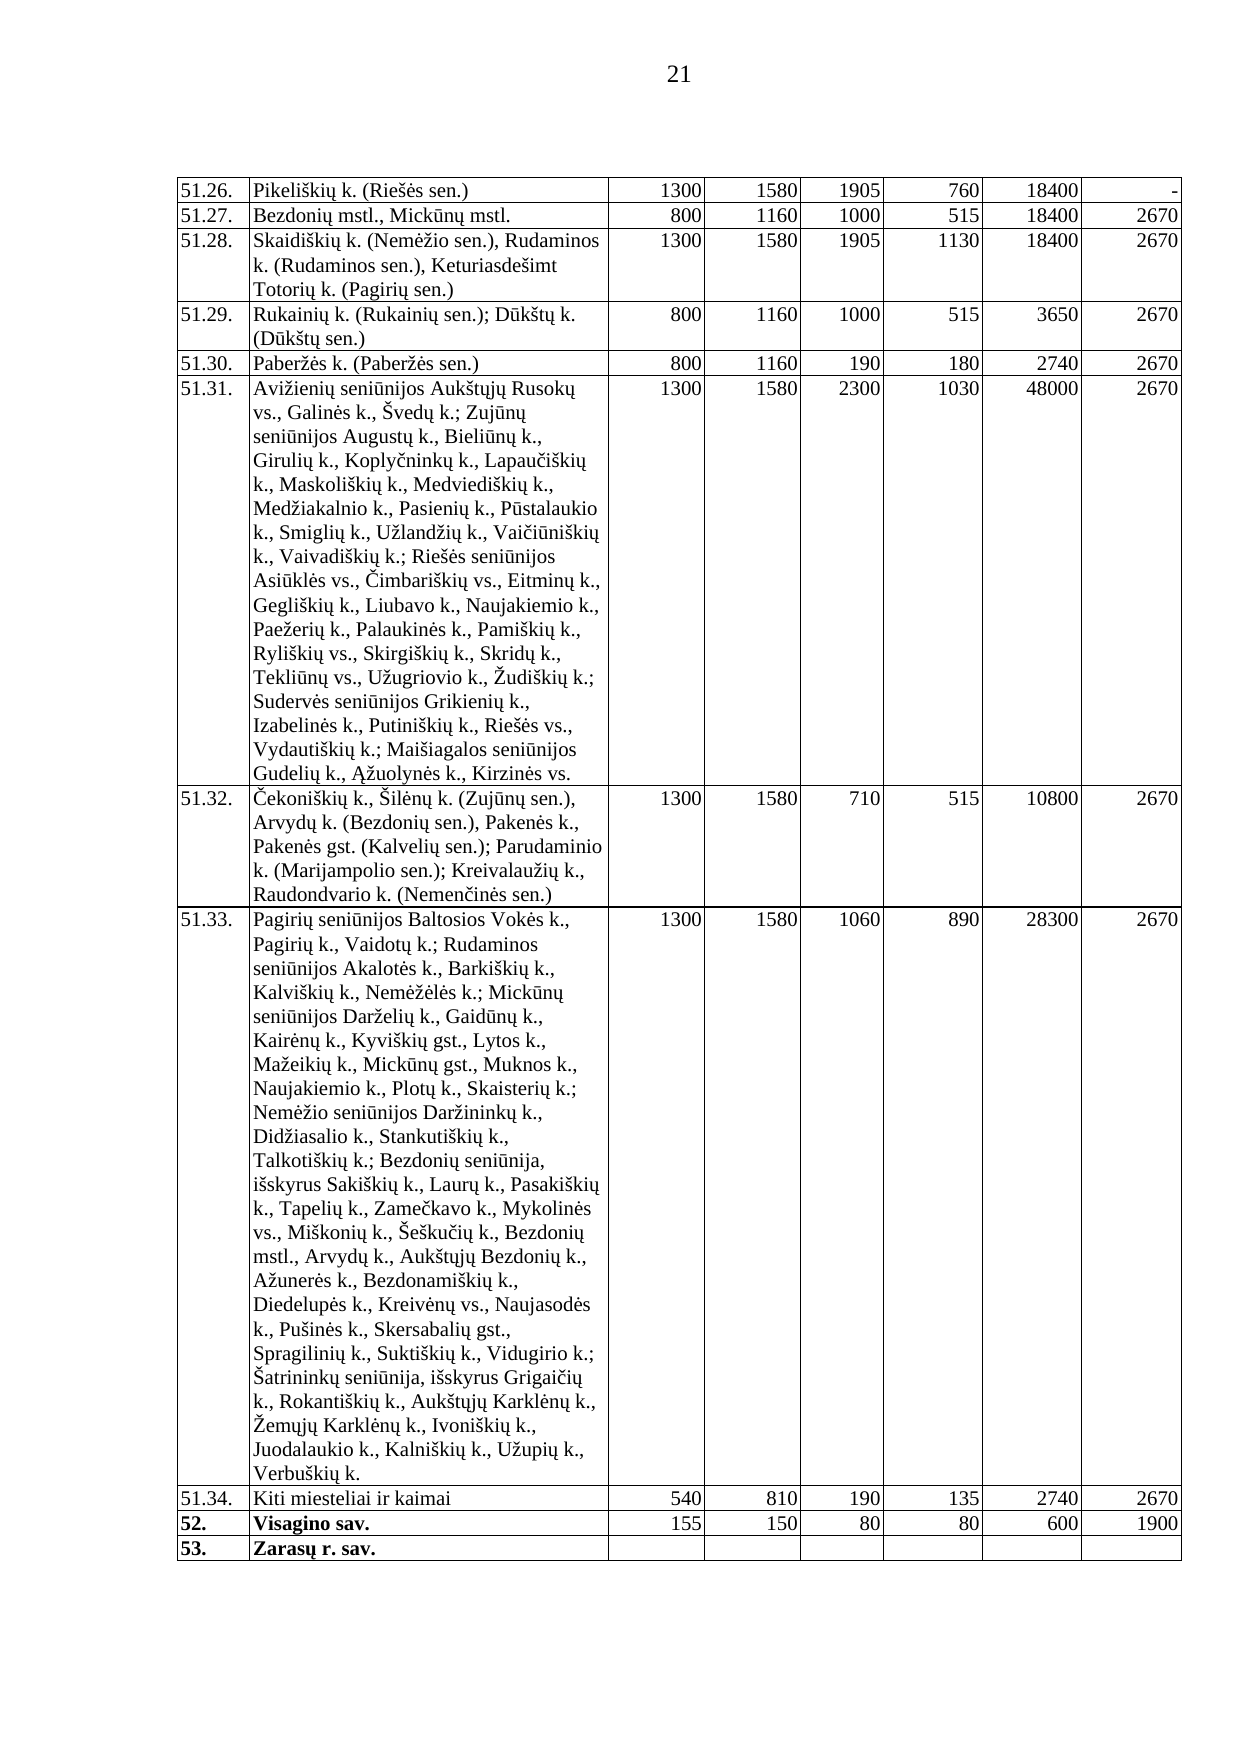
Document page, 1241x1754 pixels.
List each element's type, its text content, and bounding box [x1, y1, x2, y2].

table_cell 800 [609, 302, 704, 350]
table_cell 1000 [801, 302, 883, 350]
table_cell 48000 [983, 376, 1081, 785]
table_cell 2670 [1082, 376, 1181, 785]
table_cell 800 [609, 351, 704, 375]
table_cell 2670 [1082, 302, 1181, 350]
table_cell 2670 [1082, 229, 1181, 301]
table_cell 2670 [1082, 1486, 1181, 1510]
table_cell 2670 [1082, 786, 1181, 906]
table_cell 800 [609, 203, 704, 227]
table_cell 53. [178, 1536, 249, 1560]
table_cell [609, 1536, 704, 1560]
table_cell 1580 [705, 178, 800, 202]
table_cell 3650 [983, 302, 1081, 350]
table_cell Kiti miesteliai ir kaimai [250, 1486, 608, 1510]
table_cell 150 [705, 1511, 800, 1535]
table_cell 710 [801, 786, 883, 906]
table_cell 18400 [983, 203, 1081, 227]
table_cell 51.33. [178, 908, 249, 1485]
table_cell 52. [178, 1511, 249, 1535]
table_cell 1300 [609, 229, 704, 301]
table_cell 1300 [609, 178, 704, 202]
table_cell 1000 [801, 203, 883, 227]
table_cell Pikeliškių k. (Riešės sen.) [250, 178, 608, 202]
table_cell 540 [609, 1486, 704, 1510]
table_cell 2740 [983, 351, 1081, 375]
table_cell [1082, 1536, 1181, 1560]
table_cell [983, 1536, 1081, 1560]
table_cell 1300 [609, 786, 704, 906]
table_cell Bezdonių mstl., Mickūnų mstl. [250, 203, 608, 227]
table_cell 1905 [801, 229, 883, 301]
table_cell Čekoniškių k., Šilėnų k. (Zujūnų sen.), Arvydų k. (Bezdonių sen.), Pakenės k., Pakenės gst. (Kalvelių sen.); Parudaminio k. (Marijampolio sen.); Kreivalaužių k., Raudondvario k. (Nemenčinės sen.) [250, 786, 608, 906]
table_cell 51.31. [178, 376, 249, 785]
table_cell 18400 [983, 229, 1081, 301]
table_cell 2300 [801, 376, 883, 785]
table_cell 1905 [801, 178, 883, 202]
table_cell 135 [884, 1486, 982, 1510]
table_cell 1580 [705, 908, 800, 1485]
table_cell 1300 [609, 376, 704, 785]
table_cell 515 [884, 203, 982, 227]
table_cell 1060 [801, 908, 883, 1485]
table_cell 190 [801, 351, 883, 375]
table_cell 51.30. [178, 351, 249, 375]
table_cell 51.26. [178, 178, 249, 202]
table_cell 1580 [705, 376, 800, 785]
table_cell [801, 1536, 883, 1560]
table_cell [884, 1536, 982, 1560]
table_cell 1160 [705, 351, 800, 375]
table_cell 600 [983, 1511, 1081, 1535]
table_cell 1900 [1082, 1511, 1181, 1535]
table_cell 18400 [983, 178, 1081, 202]
table_cell 515 [884, 302, 982, 350]
table_cell Avižienių seniūnijos Aukštųjų Rusokų vs., Galinės k., Švedų k.; Zujūnų seniūnijos Augustų k., Bieliūnų k., Girulių k., Koplyčninkų k., Lapaučiškių k., Maskoliškių k., Medviediškių k., Medžiakalnio k., Pasienių k., Pūstalaukio k., Smiglių k., Užlandžių k., Vaičiūniškių k., Vaivadiškių k.; Riešės seniūnijos Asiūklės vs., Čimbariškių vs., Eitminų k., Gegliškių k., Liubavo k., Naujakiemio k., Paežerių k., Palaukinės k., Pamiškių k., Ryliškių vs., Skirgiškių k., Skridų k., Tekliūnų vs., Užugriovio k., Žudiškių k.; Sudervės seniūnijos Grikienių k., Izabelinės k., Putiniškių k., Riešės vs., Vydautiškių k.; Maišiagalos seniūnijos Gudelių k., Ąžuolynės k., Kirzinės vs. [250, 376, 608, 785]
table_cell 810 [705, 1486, 800, 1510]
table_cell Skaidiškių k. (Nemėžio sen.), Rudaminos k. (Rudaminos sen.), Keturiasdešimt Totorių k. (Pagirių sen.) [250, 229, 608, 301]
table_cell 1300 [609, 908, 704, 1485]
table_cell 890 [884, 908, 982, 1485]
table_cell 1580 [705, 229, 800, 301]
table_cell - [1082, 178, 1181, 202]
table_cell Rukainių k. (Rukainių sen.); Dūkštų k. (Dūkštų sen.) [250, 302, 608, 350]
table_cell 2670 [1082, 908, 1181, 1485]
table_cell 190 [801, 1486, 883, 1510]
table_cell 2670 [1082, 351, 1181, 375]
table_cell 2740 [983, 1486, 1081, 1510]
table_cell 51.28. [178, 229, 249, 301]
table_cell 1160 [705, 302, 800, 350]
table_cell Pagirių seniūnijos Baltosios Vokės k., Pagirių k., Vaidotų k.; Rudaminos seniūnijos Akalotės k., Barkiškių k., Kalviškių k., Nemėžėlės k.; Mickūnų seniūnijos Darželių k., Gaidūnų k., Kairėnų k., Kyviškių gst., Lytos k., Mažeikių k., Mickūnų gst., Muknos k., Naujakiemio k., Plotų k., Skaisterių k.; Nemėžio seniūnijos Daržininkų k., Didžiasalio k., Stankutiškių k., Talkotiškių k.; Bezdonių seniūnija, išskyrus Sakiškių k., Laurų k., Pasakiškių k., Tapelių k., Zamečkavo k., Mykolinės vs., Miškonių k., Šeškučių k., Bezdonių mstl., Arvydų k., Aukštųjų Bezdonių k., Ažunerės k., Bezdonamiškių k., Diedelupės k., Kreivėnų vs., Naujasodės k., Pušinės k., Skersabalių gst., Spragilinių k., Suktiškių k., Vidugirio k.; Šatrininkų seniūnija, išskyrus Grigaičių k., Rokantiškių k., Aukštųjų Karklėnų k., Žemųjų Karklėnų k., Ivoniškių k., Juodalaukio k., Kalniškių k., Užupių k., Verbuškių k. [250, 908, 608, 1485]
table_cell 80 [884, 1511, 982, 1535]
table_cell 1130 [884, 229, 982, 301]
table_cell 28300 [983, 908, 1081, 1485]
table_cell 51.34. [178, 1486, 249, 1510]
table_cell 2670 [1082, 203, 1181, 227]
table_cell Visagino sav. [250, 1511, 608, 1535]
table_cell 180 [884, 351, 982, 375]
table_cell 1580 [705, 786, 800, 906]
table_cell 10800 [983, 786, 1081, 906]
table_cell 80 [801, 1511, 883, 1535]
table_cell 51.29. [178, 302, 249, 350]
table_cell 51.27. [178, 203, 249, 227]
table_cell Paberžės k. (Paberžės sen.) [250, 351, 608, 375]
table_cell 1030 [884, 376, 982, 785]
table_cell 51.32. [178, 786, 249, 906]
table_cell [705, 1536, 800, 1560]
table_cell Zarasų r. sav. [250, 1536, 608, 1560]
table_cell 1160 [705, 203, 800, 227]
table_cell 760 [884, 178, 982, 202]
table_cell 155 [609, 1511, 704, 1535]
table_cell 515 [884, 786, 982, 906]
